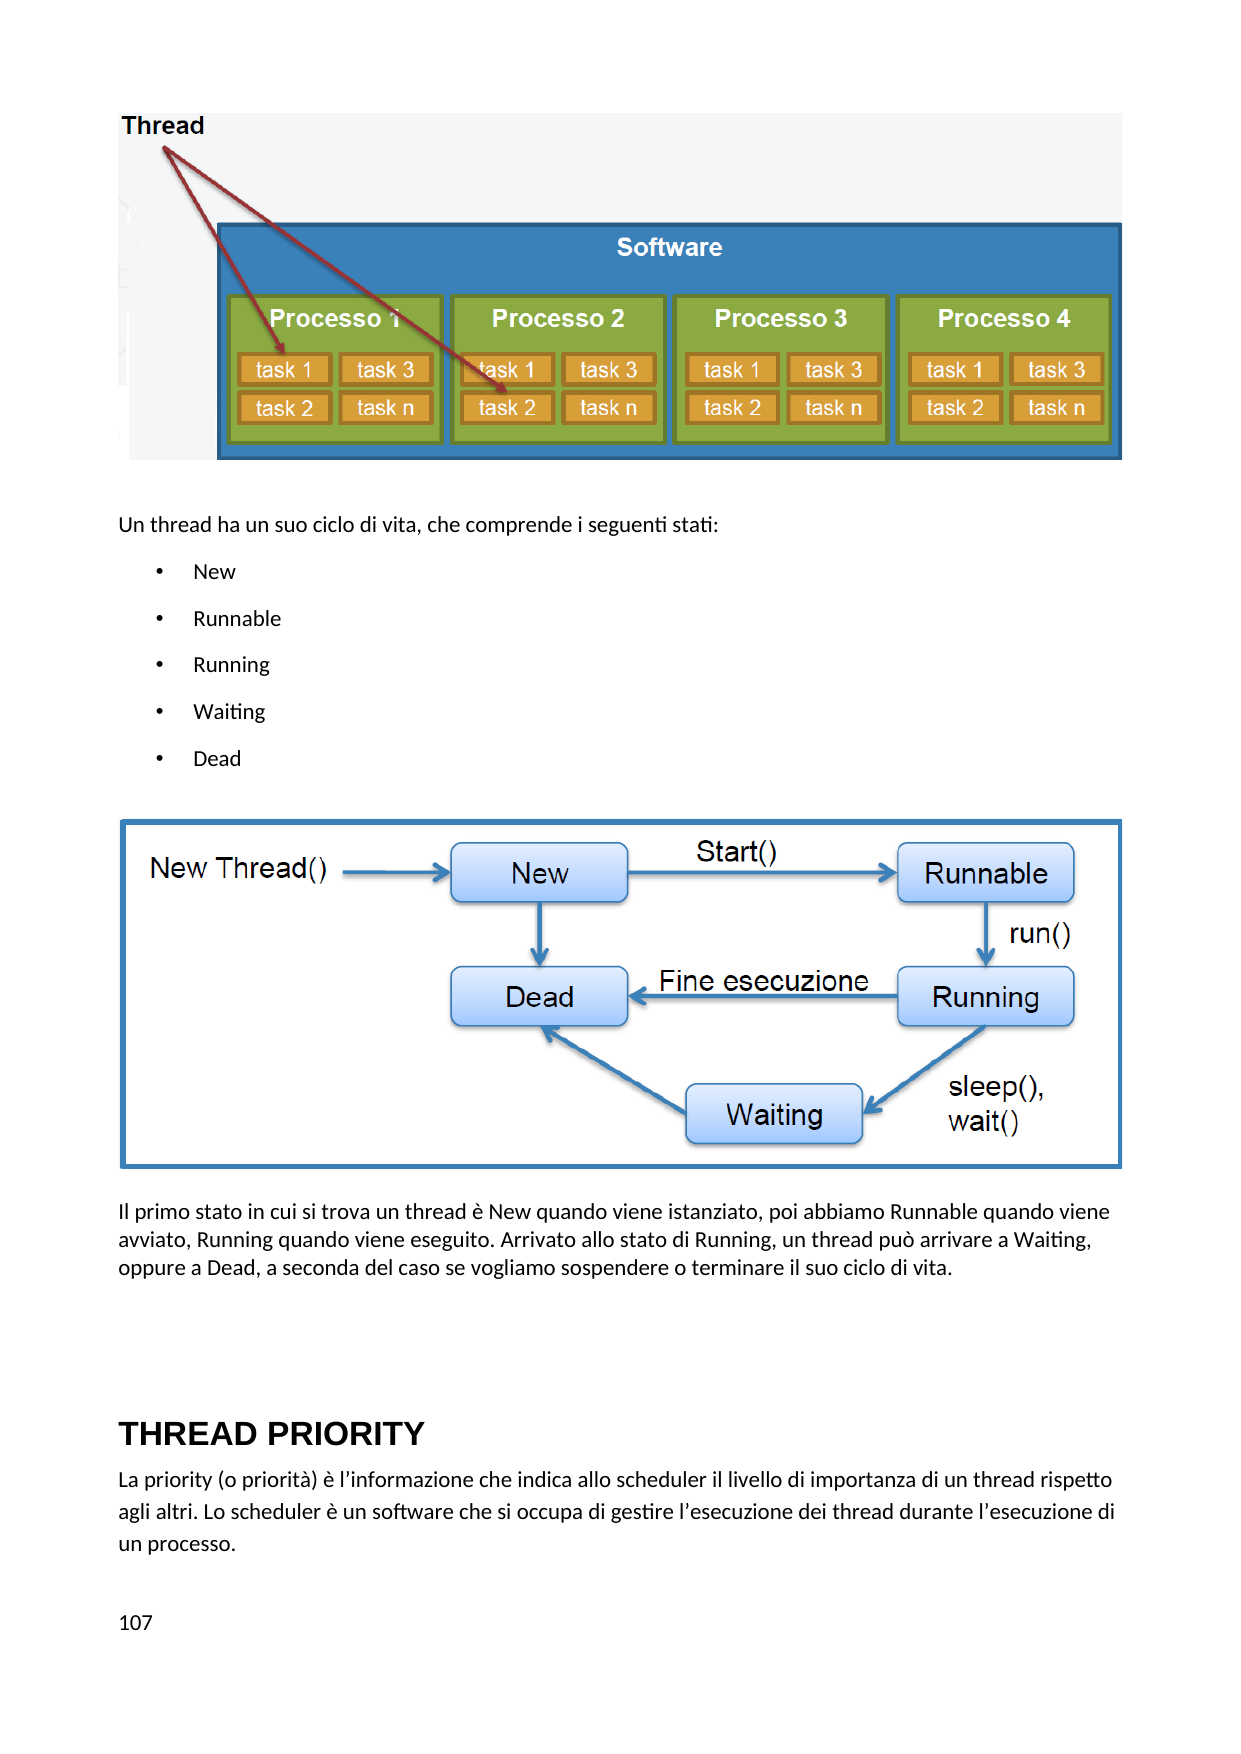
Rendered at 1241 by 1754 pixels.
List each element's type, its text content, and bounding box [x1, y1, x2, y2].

list Running [156, 651, 1122, 679]
list Dead [156, 744, 1122, 772]
picture [118, 113, 1123, 460]
text Un thread ha un suo ciclo di vita, che comprende i seguenti stati: [118, 510, 1122, 538]
list New [156, 557, 1122, 585]
text Il primo stato in cui si trova un thread è New quando viene istanziato, poi abbiamo Runnable quando viene avviato, Running quando viene eseguito. Arrivato allo stato di Running, un thread può arrivare a Waiting, oppure a Dead, a seconda del caso se vogliamo sospendere o terminare il suo ciclo di vita. [118, 1197, 1122, 1281]
list Runnable [156, 604, 1122, 632]
list Waiting [156, 697, 1122, 725]
picture [118, 818, 1123, 1169]
subtitle THREAD PRIORITY [118, 1414, 1122, 1452]
text La priority (o priorità) è l’informazione che indica allo scheduler il livello di importanza di un thread rispetto agli altri. Lo scheduler è un software che si occupa di gestire l’esecuzione dei thread durante l’esecuzione di un processo. [118, 1465, 1122, 1557]
